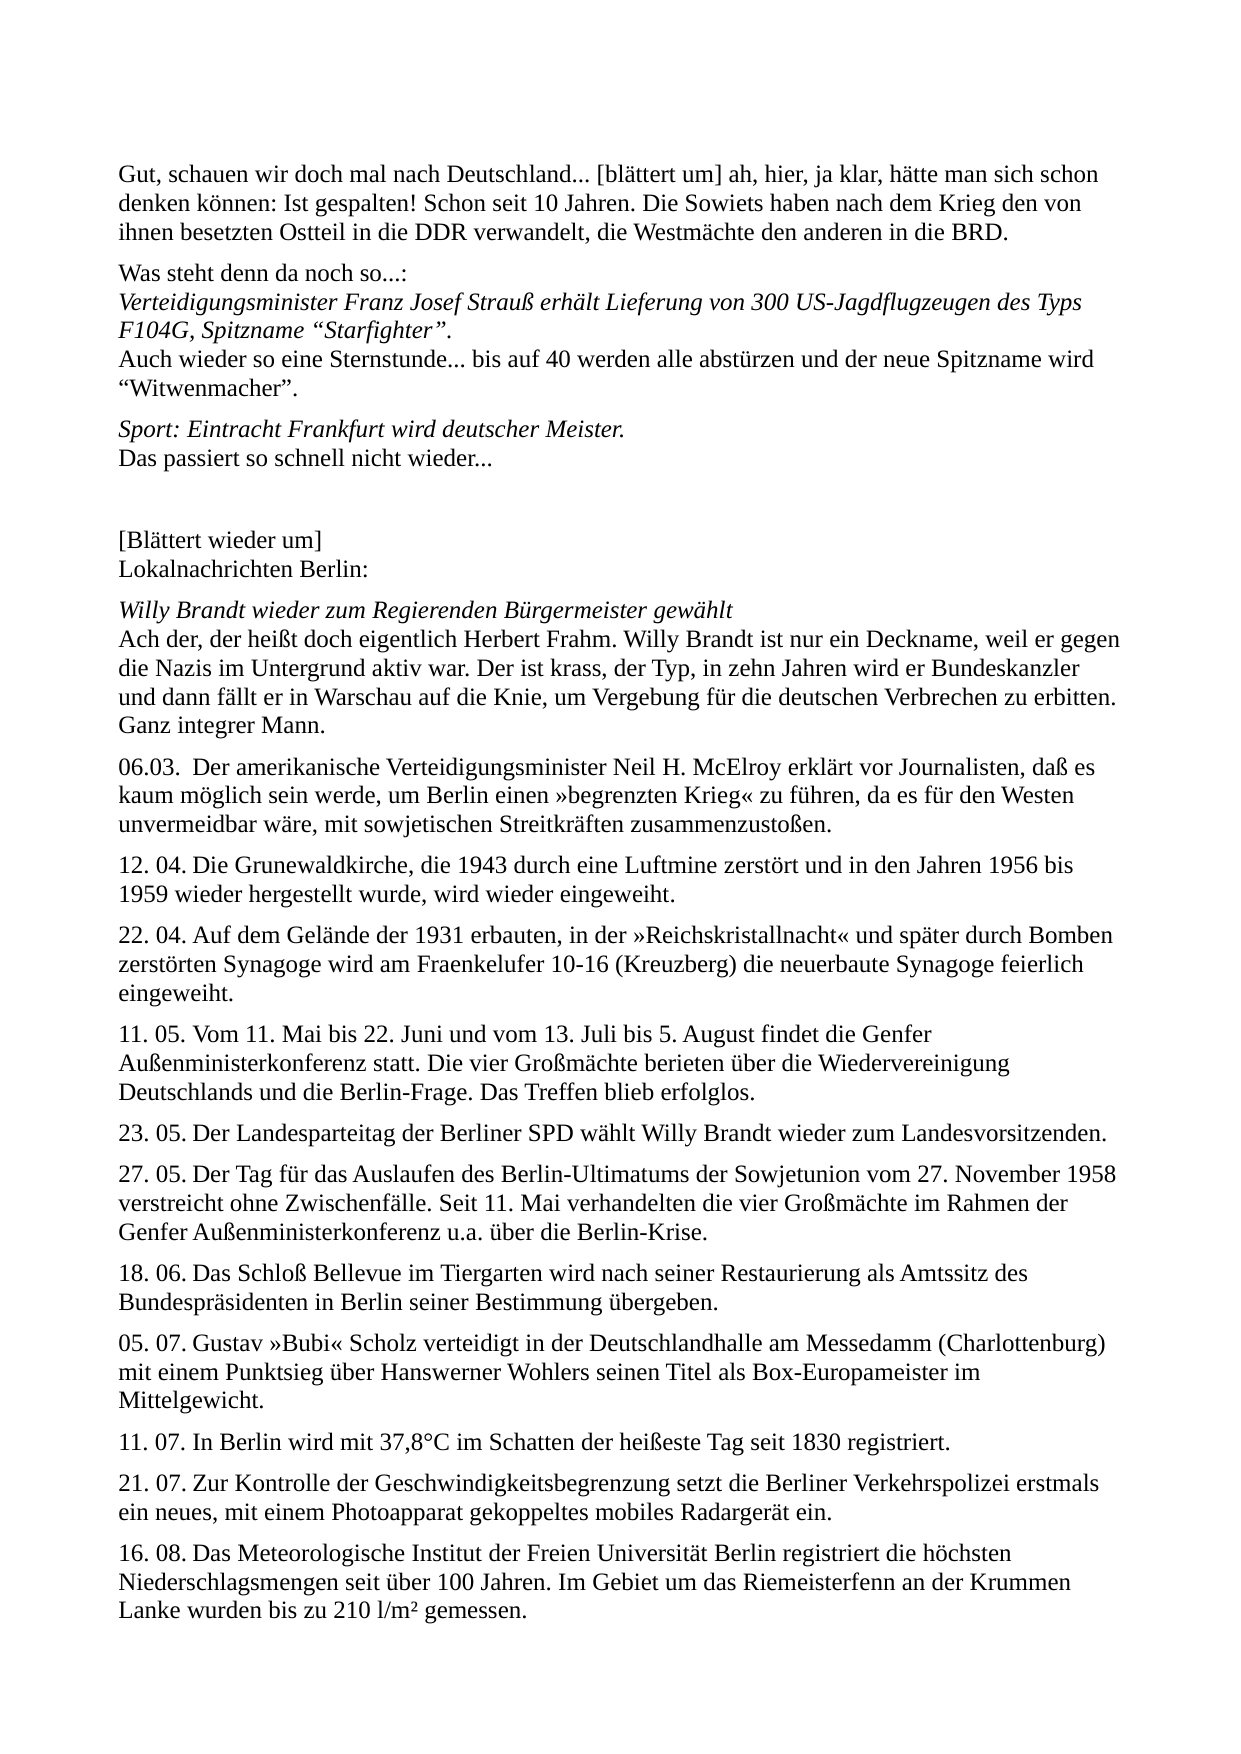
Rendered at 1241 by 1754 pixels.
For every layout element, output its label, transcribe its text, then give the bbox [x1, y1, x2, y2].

text 06.03. Der amerikanische Verteidigungsminister Neil H. McElroy erklärt vor Journalisten, daß es kaum möglich sein werde, um Berlin einen »begrenzten Krieg« zu führen, da es für den Westen unvermeidbar wäre, mit sowjetischen Streitkräften zusammenzustoßen. [118, 752, 1122, 838]
text 23. 05. Der Landesparteitag der Berliner SPD wählt Willy Brandt wieder zum Landesvorsitzenden. [118, 1118, 1122, 1147]
text Gut, schauen wir doch mal nach Deutschland... [blättert um] ah, hier, ja klar, hätte man sich schon denken können: Ist gespalten! Schon seit 10 Jahren. Die Sowiets haben nach dem Krieg den von ihnen besetzten Ostteil in die DDR verwandelt, die Westmächte den anderen in die BRD. [118, 159, 1122, 246]
text Willy Brandt wieder zum Regierenden Bürgermeister gewählt Ach der, der heißt doch eigentlich Herbert Frahm. Willy Brandt ist nur ein Deckname, weil er gegen die Nazis im Untergrund aktiv war. Der ist krass, der Typ, in zehn Jahren wird er Bundeskanzler und dann fällt er in Warschau auf die Knie, um Vergebung für die deutschen Verbrechen zu erbitten. Ganz integrer Mann. [118, 596, 1122, 739]
text Was steht denn da noch so...: Verteidigungsminister Franz Josef Strauß erhält Lieferung von 300 US-Jagdflugzeugen des Typs F104G, Spitzname “Starfighter”. Auch wieder so eine Sternstunde... bis auf 40 werden alle abstürzen und der neue Spitzname wird “Witwenmacher”. [118, 258, 1122, 402]
text 16. 08. Das Meteorologische Institut der Freien Universität Berlin registriert die höchsten Niederschlagsmengen seit über 100 Jahren. Im Gebiet um das Riemeisterfenn an der Krummen Lanke wurden bis zu 210 l/m² gemessen. [118, 1538, 1122, 1624]
text 18. 06. Das Schloß Bellevue im Tiergarten wird nach seiner Restaurierung als Amtssitz des Bundespräsidenten in Berlin seiner Bestimmung übergeben. [118, 1258, 1122, 1316]
text 27. 05. Der Tag für das Auslaufen des Berlin-Ultimatums der Sowjetunion vom 27. November 1958 verstreicht ohne Zwischenfälle. Seit 11. Mai verhandelten die vier Großmächte im Rahmen der Genfer Außenministerkonferenz u.a. über die Berlin-Krise. [118, 1159, 1122, 1246]
text Sport: Eintracht Frankfurt wird deutscher Meister. Das passiert so schnell nicht wieder... [118, 414, 1122, 472]
text 22. 04. Auf dem Gelände der 1931 erbauten, in der »Reichskristallnacht« und später durch Bomben zerstörten Synagoge wird am Fraenkelufer 10-16 (Kreuzberg) die neuerbaute Synagoge feierlich eingeweiht. [118, 921, 1122, 1007]
text [Blättert wieder um] Lokalnachrichten Berlin: [118, 526, 1122, 583]
text 21. 07. Zur Kontrolle der Geschwindigkeitsbegrenzung setzt die Berliner Verkehrspolizei erstmals ein neues, mit einem Photoapparat gekoppeltes mobiles Radargerät ein. [118, 1468, 1122, 1526]
text 12. 04. Die Grunewaldkirche, die 1943 durch eine Luftmine zerstört und in den Jahren 1956 bis 1959 wieder hergestellt wurde, wird wieder eingeweiht. [118, 851, 1122, 908]
text 05. 07. Gustav »Bubi« Scholz verteidigt in der Deutschlandhalle am Messedamm (Charlottenburg) mit einem Punktsieg über Hanswerner Wohlers seinen Titel als Box-Europameister im Mittelgewicht. [118, 1328, 1122, 1414]
text 11. 05. Vom 11. Mai bis 22. Juni und vom 13. Juli bis 5. August findet die Genfer Außenministerkonferenz statt. Die vier Großmächte berieten über die Wiedervereinigung Deutschlands und die Berlin-Frage. Das Treffen blieb erfolglos. [118, 1019, 1122, 1106]
text 11. 07. In Berlin wird mit 37,8°C im Schatten der heißeste Tag seit 1830 registriert. [118, 1427, 1122, 1456]
